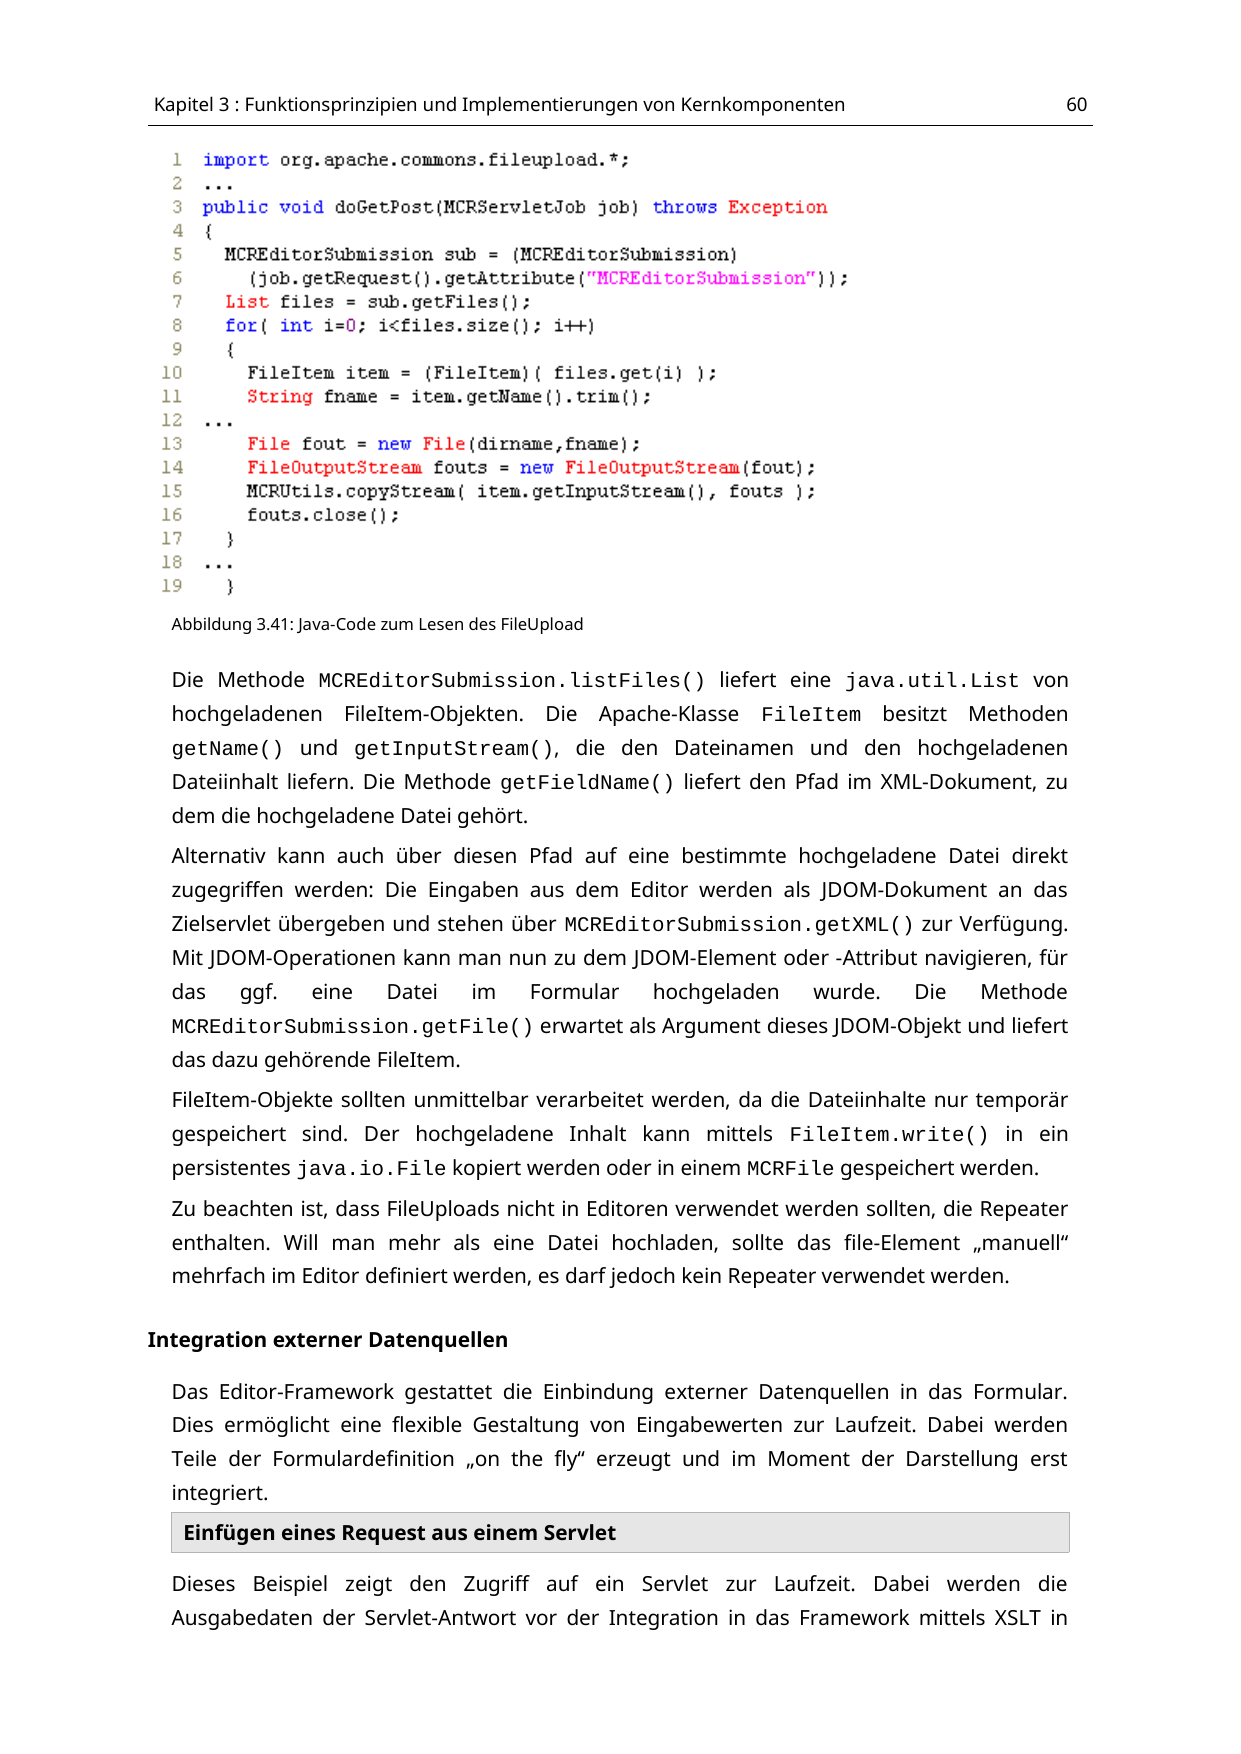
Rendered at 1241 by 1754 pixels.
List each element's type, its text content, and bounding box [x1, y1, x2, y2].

table_header Einfügen eines Request aus einem Servlet [172, 1513, 1069, 1552]
text Zu beachten ist, dass FileUploads nicht in Editoren verwendet werden sollten, die Repeater enthalten. Will man mehr als eine Datei hochladen, sollte das file-Element „manuell“ mehrfach im Editor definiert werden, es darf jedoch kein Repeater verwendet werden. [171, 1194, 1069, 1290]
text Alternativ kann auch über diesen Pfad auf eine bestimmte hochgeladene Datei direkt zugegriffen werden: Die Eingaben aus dem Editor werden als JDOM-Dokument an das Zielservlet übergeben und stehen über MCREditorSubmission.getXML() zur Verfügung. Mit JDOM-Operationen kann man nun zu dem JDOM-Element oder -Attribut navigieren, für das ggf. eine Datei im Formular hochgeladen wurde. Die Methode MCREditorSubmission.getFile() erwartet als Argument dieses JDOM-Objekt und liefert das dazu gehörende FileItem. [171, 842, 1069, 1073]
text Das Editor-Framework gestattet die Einbindung externer Datenquellen in das Formular. Dies ermöglicht eine flexible Gestaltung von Eingabewerten zur Laufzeit. Dabei werden Teile der Formulardefinition „on the fly“ erzeugt und im Moment der Darstellung erst integriert. [171, 1377, 1069, 1507]
text FileItem-Objekte sollten unmittelbar verarbeitet werden, da die Dateiinhalte nur temporär gespeichert sind. Der hochgeladene Inhalt kann mittels FileItem.write() in ein persistentes java.io.File kopiert werden oder in einem MCRFile gespeichert werden. [171, 1085, 1069, 1182]
subtitle Integration externer Datenquellen [148, 1325, 1092, 1353]
text Dieses Beispiel zeigt den Zugriff auf ein Servlet zur Laufzeit. Dabei werden die Ausgabedaten der Servlet-Antwort vor der Integration in das Framework mittels XSLT in [171, 1569, 1069, 1632]
text Abbildung 3.41: Java-Code zum Lesen des FileUpload [171, 597, 896, 636]
text Die Methode MCREditorSubmission.listFiles() liefert eine java.util.List von hochgeladenen FileItem-Objekten. Die Apache-Klasse FileItem besitzt Methoden getName() und getInputStream(), die den Dateinamen und den hochgeladenen Dateiinhalt liefern. Die Methode getFieldName() liefert den Pfad im XML-Dokument, zu dem die hochgeladene Datei gehört. [171, 148, 1069, 830]
